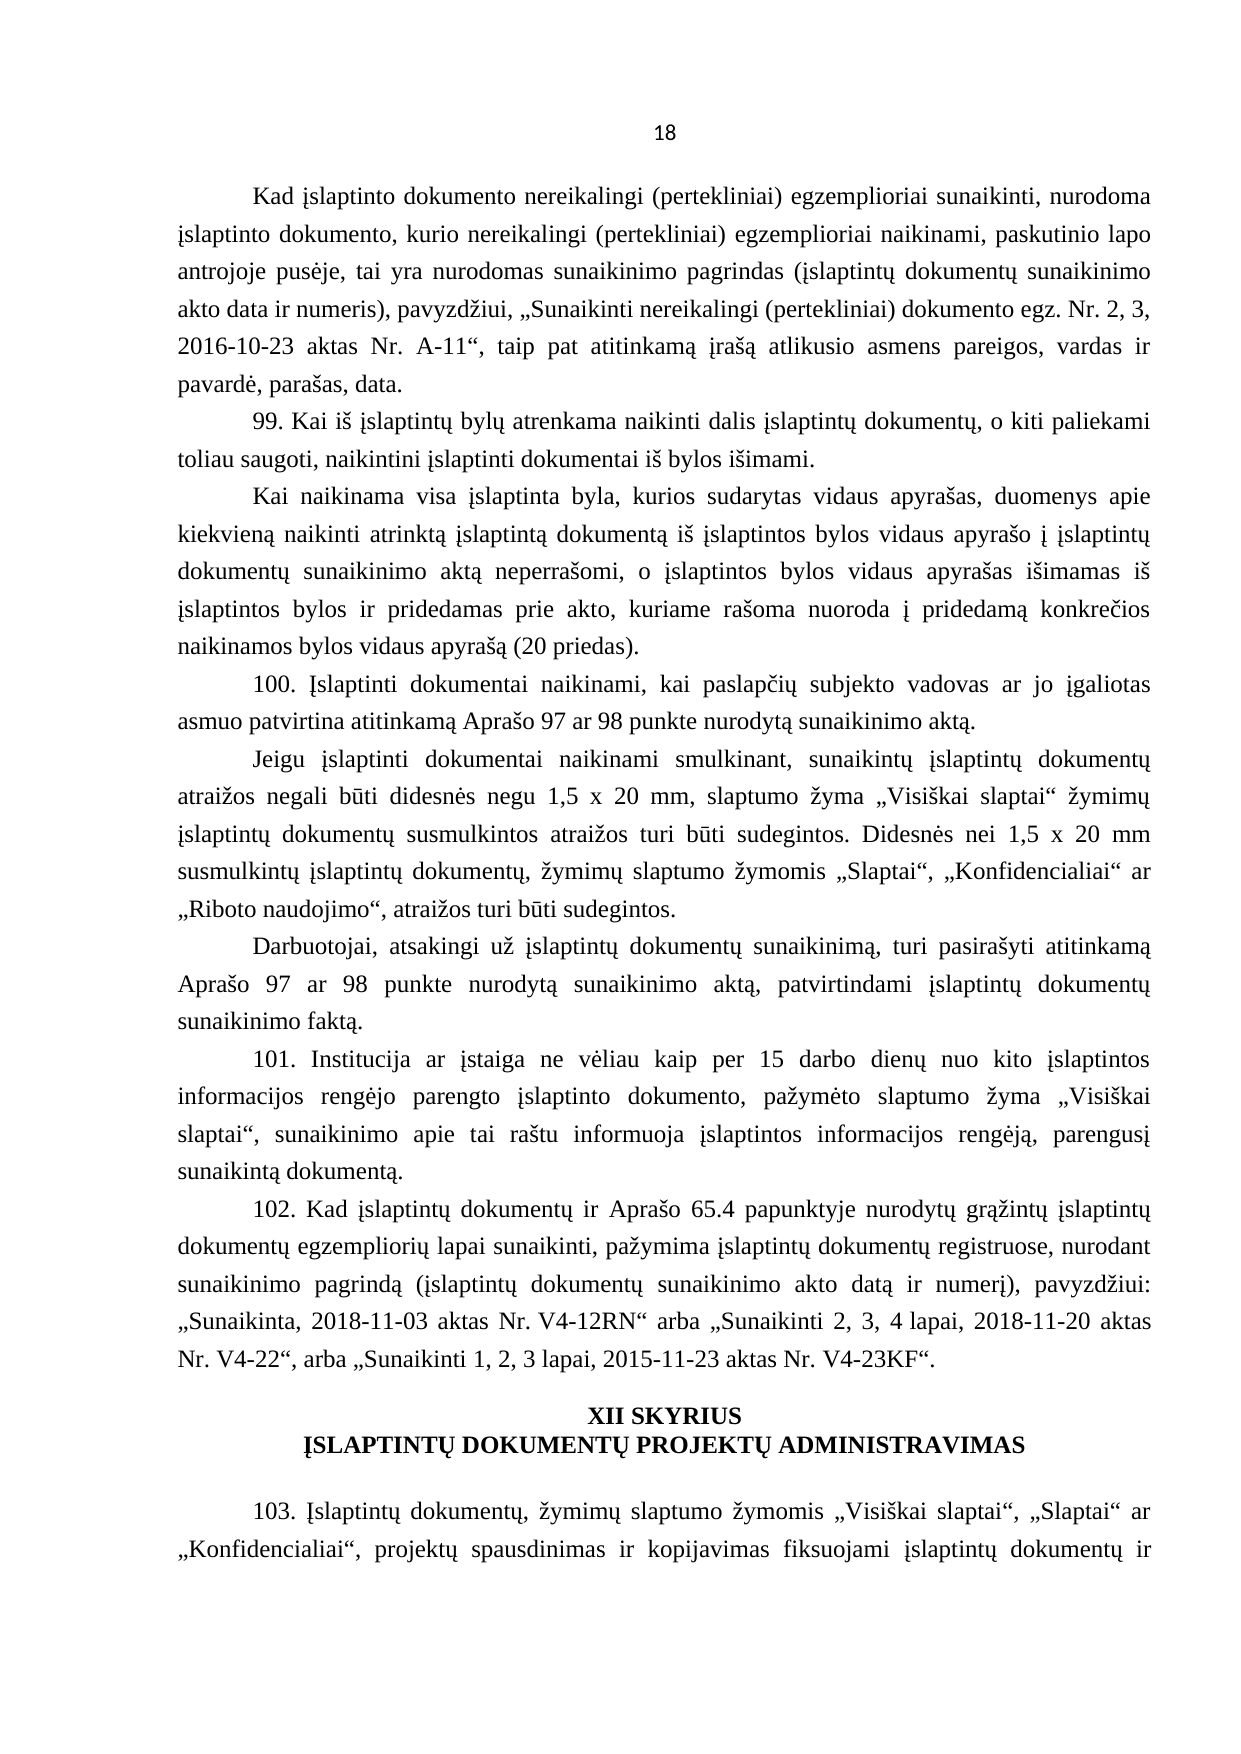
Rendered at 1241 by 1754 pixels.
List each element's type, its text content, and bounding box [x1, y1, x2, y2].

text ĮSLAPTINTŲ DOKUMENTŲ PROJEKTŲ ADMINISTRAVIMAS [177, 1430, 1152, 1459]
text 102. Kad įslaptintų dokumentų ir Aprašo 65.4 papunktyje nurodytų grąžintų įslaptintų dokumentų egzempliorių lapai sunaikinti, pažymima įslaptintų dokumentų registruose, nurodant sunaikinimo pagrindą (įslaptintų dokumentų sunaikinimo akto datą ir numerį), pavyzdžiui: „Sunaikinta, 2018-11-03 aktas Nr. V4-12RN“ arba „Sunaikinti 2, 3, 4 lapai, 2018-11-20 aktas Nr. V4-22“, arba „Sunaikinti 1, 2, 3 lapai, 2015-11-23 aktas Nr. V4-23KF“. [177, 1185, 1152, 1372]
text Kad įslaptinto dokumento nereikalingi (pertekliniai) egzemplioriai sunaikinti, nurodoma įslaptinto dokumento, kurio nereikalingi (pertekliniai) egzemplioriai naikinami, paskutinio lapo antrojoje pusėje, tai yra nurodomas sunaikinimo pagrindas (įslaptintų dokumentų sunaikinimo akto data ir numeris), pavyzdžiui, „Sunaikinti nereikalingi (pertekliniai) dokumento egz. Nr. 2, 3, 2016-10-23 aktas Nr. A-11“, taip pat atitinkamą įrašą atlikusio asmens pareigos, vardas ir pavardė, parašas, data. [177, 172, 1152, 397]
text Darbuotojai, atsakingi už įslaptintų dokumentų sunaikinimą, turi pasirašyti atitinkamą Aprašo 97 ar 98 punkte nurodytą sunaikinimo aktą, patvirtindami įslaptintų dokumentų sunaikinimo faktą. [177, 922, 1152, 1035]
text 101. Institucija ar įstaiga ne vėliau kaip per 15 darbo dienų nuo kito įslaptintos informacijos rengėjo parengto įslaptinto dokumento, pažymėto slaptumo žyma „Visiškai slaptai“, sunaikinimo apie tai raštu informuoja įslaptintos informacijos rengėją, parengusį sunaikintą dokumentą. [177, 1035, 1152, 1185]
text 99. Kai iš įslaptintų bylų atrenkama naikinti dalis įslaptintų dokumentų, o kiti paliekami toliau saugoti, naikintini įslaptinti dokumentai iš bylos išimami. [177, 397, 1152, 472]
text 100. Įslaptinti dokumentai naikinami, kai paslapčių subjekto vadovas ar jo įgaliotas asmuo patvirtina atitinkamą Aprašo 97 ar 98 punkte nurodytą sunaikinimo aktą. [177, 660, 1152, 735]
text XII SKYRIUS [177, 1401, 1152, 1430]
text 103. Įslaptintų dokumentų, žymimų slaptumo žymomis „Visiškai slaptai“, „Slaptai“ ar „Konfidencialiai“, projektų spausdinimas ir kopijavimas fiksuojami įslaptintų dokumentų ir [177, 1487, 1152, 1562]
text Kai naikinama visa įslaptinta byla, kurios sudarytas vidaus apyrašas, duomenys apie kiekvieną naikinti atrinktą įslaptintą dokumentą iš įslaptintos bylos vidaus apyrašo į įslaptintų dokumentų sunaikinimo aktą neperrašomi, o įslaptintos bylos vidaus apyrašas išimamas iš įslaptintos bylos ir pridedamas prie akto, kuriame rašoma nuoroda į pridedamą konkrečios naikinamos bylos vidaus apyrašą (20 priedas). [177, 472, 1152, 660]
text Jeigu įslaptinti dokumentai naikinami smulkinant, sunaikintų įslaptintų dokumentų atraižos negali būti didesnės negu 1,5 x 20 mm, slaptumo žyma „Visiškai slaptai“ žymimų įslaptintų dokumentų susmulkintos atraižos turi būti sudegintos. Didesnės nei 1,5 x 20 mm susmulkintų įslaptintų dokumentų, žymimų slaptumo žymomis „Slaptai“, „Konfidencialiai“ ar „Riboto naudojimo“, atraižos turi būti sudegintos. [177, 735, 1152, 922]
